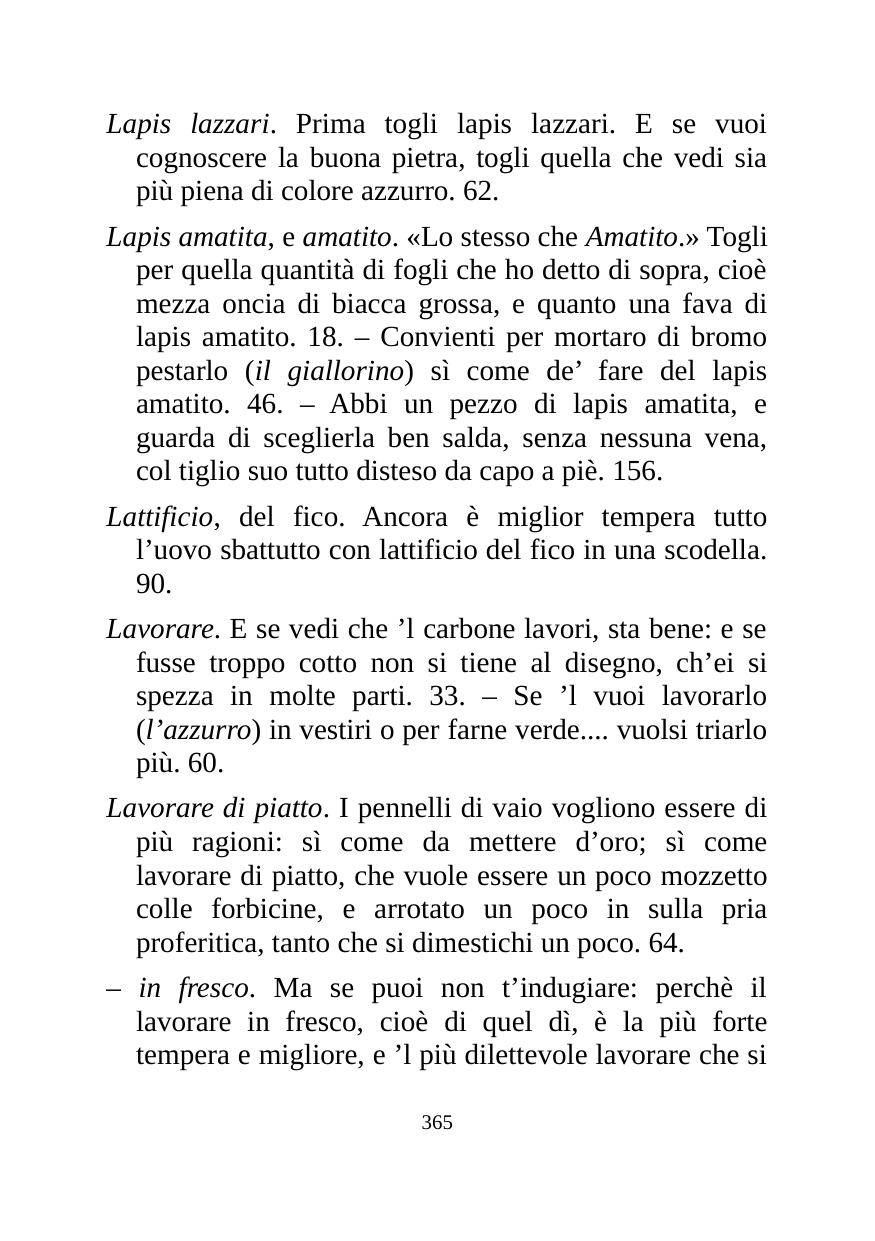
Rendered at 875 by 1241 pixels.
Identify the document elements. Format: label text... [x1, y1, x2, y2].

text – in fresco. Ma se puoi non t’indugiare: perchè il lavorare in fresco, cioè di quel dì, è la più forte tempera e migliore, e ’l più dilettevole lavorare che si [106, 970, 768, 1071]
text Lavorare di piatto. I pennelli di vaio vogliono essere di più ragioni: sì come da mettere d’oro; sì come lavorare di piatto, che vuole essere un poco mozzetto colle forbicine, e arrotato un poco in sulla pria proferitica, tanto che si dimestichi un poco. 64. [106, 791, 768, 958]
text Lattificio, del fico. Ancora è miglior tempera tutto l’uovo sbattutto con lattificio del fico in una scodella. 90. [106, 499, 768, 599]
text Lapis lazzari. Prima togli lapis lazzari. E se vuoi cognoscere la buona pietra, togli quella che vedi sia più piena di colore azzurro. 62. [106, 106, 768, 207]
text Lapis amatita, e amatito. «Lo stesso che Amatito.» Togli per quella quantità di fogli che ho detto di sopra, cioè mezza oncia di biacca grossa, e quanto una fava di lapis amatito. 18. – Convienti per mortaro di bromo pestarlo (il giallorino) sì come de’ fare del lapis amatito. 46. – Abbi un pezzo di lapis amatita, e guarda di sceglierla ben salda, senza nessuna vena, col tiglio suo tutto disteso da capo a piè. 156. [106, 219, 768, 487]
text Lavorare. E se vedi che ’l carbone lavori, sta bene: e se fusse troppo cotto non si tiene al disegno, ch’ei si spezza in molte parti. 33. – Se ’l vuoi lavorarlo (l’azzurro) in vestiri o per farne verde.... vuolsi triarlo più. 60. [106, 611, 768, 779]
